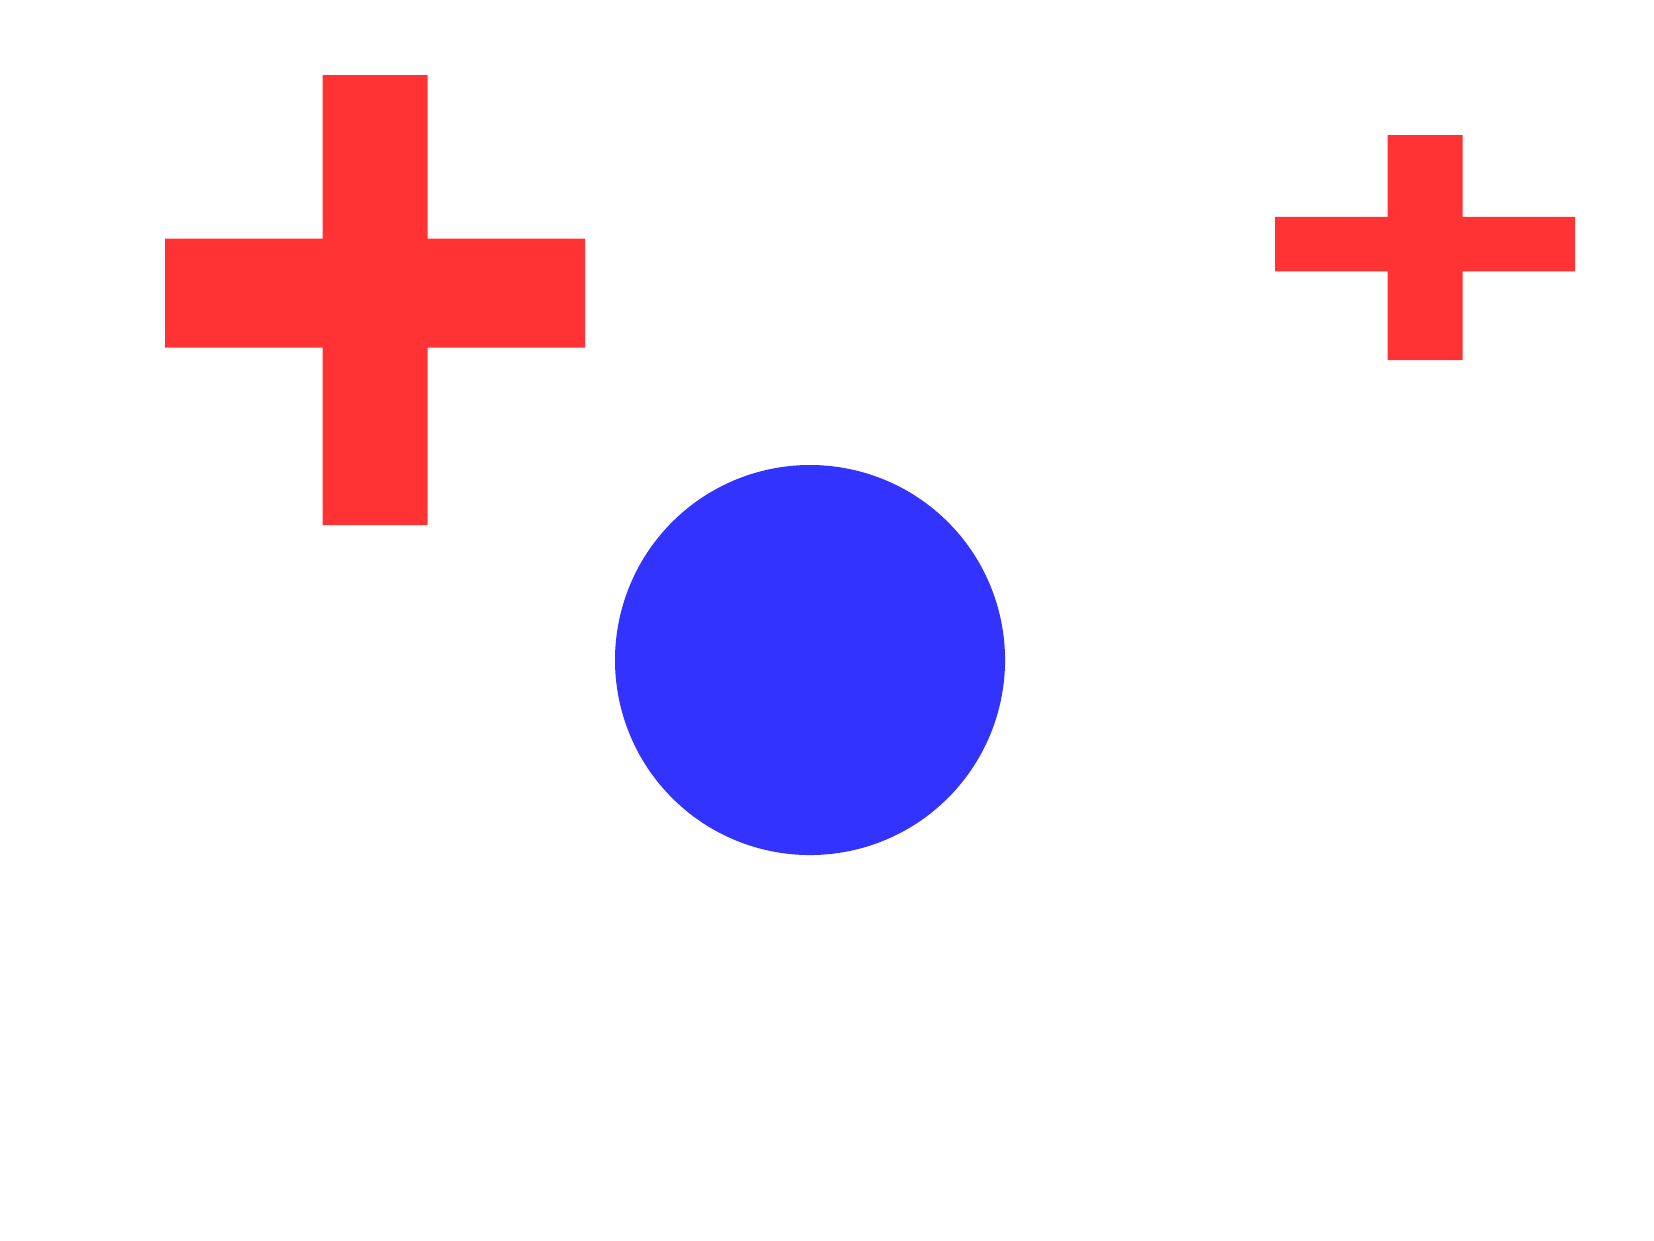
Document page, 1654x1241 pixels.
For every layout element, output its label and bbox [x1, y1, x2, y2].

text_box [165, 75, 586, 526]
text_box [1275, 135, 1576, 361]
text_box [615, 465, 1006, 856]
